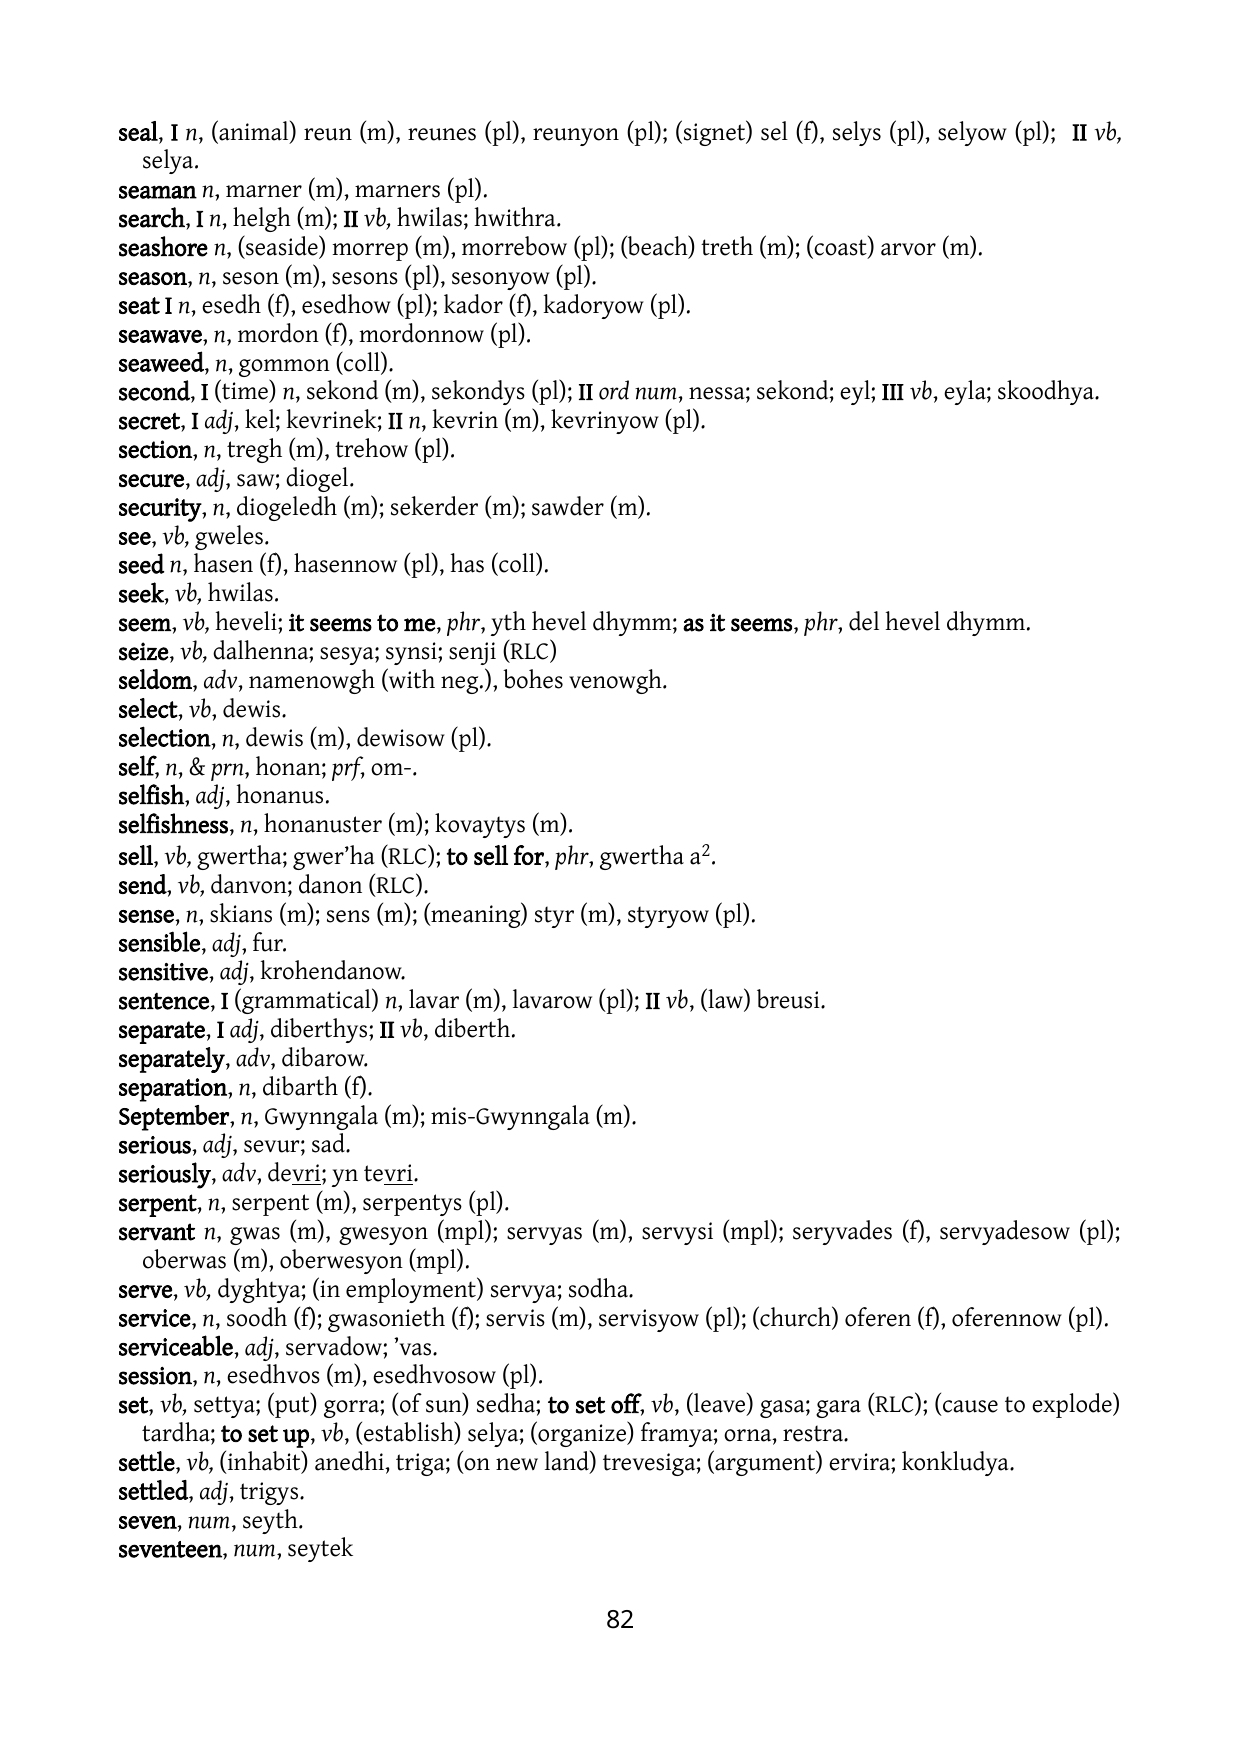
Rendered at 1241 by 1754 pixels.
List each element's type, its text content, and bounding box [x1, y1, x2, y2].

text secure, adj, saw; diogel. [118, 464, 1122, 493]
text settle, vb, (inhabit) anedhi, triga; (on new land) trevesiga; (argument) ervira; konkludya. [118, 1448, 1122, 1477]
text seal, I n, (animal) reun (m), reunes (pl), reunyon (pl); (signet) sel (f), selys (pl), selyow (pl); II vb, selya. [118, 118, 1122, 176]
text session, n, esedhvos (m), esedhvosow (pl). [118, 1362, 1122, 1391]
text selection, n, dewis (m), dewisow (pl). [118, 724, 1122, 753]
text serious, adj, sevur; sad. [118, 1131, 1122, 1160]
text sensible, adj, fur. [118, 929, 1122, 958]
text seriously, adv, devri; yn tevri. [118, 1160, 1122, 1189]
text servant n, gwas (m), gwesyon (mpl); servyas (m), servysi (mpl); seryvades (f), servyadesow (pl); oberwas (m), oberwesyon (mpl). [118, 1217, 1122, 1275]
text seawave, n, mordon (f), mordonnow (pl). [118, 320, 1122, 349]
text service, n, soodh (f); gwasonieth (f); servis (m), servisyow (pl); (church) oferen (f), oferennow (pl). [118, 1304, 1122, 1333]
text seldom, adv, namenowgh (with neg.), bohes venowgh. [118, 666, 1122, 695]
text set, vb, settya; (put) gorra; (of sun) sedha; to set off, vb, (leave) gasa; gara (RLC); (cause to explode) tardha; to set up, vb, (establish) selya; (organize) framya; orna, restra. [118, 1391, 1122, 1448]
text sentence, I (grammatical) n, lavar (m), lavarow (pl); II vb, (law) breusi. [118, 987, 1122, 1016]
text serviceable, adj, servadow; ’vas. [118, 1333, 1122, 1362]
text seaman n, marner (m), marners (pl). [118, 176, 1122, 205]
text serve, vb, dyghtya; (in employment) servya; sodha. [118, 1275, 1122, 1304]
text seem, vb, heveli; it seems to me, phr, yth hevel dhymm; as it seems, phr, del hevel dhymm. [118, 609, 1122, 637]
text separately, adv, dibarow. [118, 1044, 1122, 1073]
text sell, vb, gwertha; gwer’ha (RLC); to sell for, phr, gwertha a2. [118, 839, 1122, 871]
text serpent, n, serpent (m), serpentys (pl). [118, 1189, 1122, 1217]
text see, vb, gweles. [118, 522, 1122, 551]
text security, n, diogeledh (m); sekerder (m); sawder (m). [118, 493, 1122, 522]
text season, n, seson (m), sesons (pl), sesonyow (pl). [118, 262, 1122, 291]
text seaweed, n, gommon (coll). [118, 349, 1122, 378]
text separate, I adj, diberthys; II vb, diberth. [118, 1016, 1122, 1044]
text seventeen, num, seytek [118, 1535, 1122, 1564]
text self, n, & prn, honan; prf, om-. [118, 753, 1122, 782]
text search, I n, helgh (m); II vb, hwilas; hwithra. [118, 205, 1122, 233]
text seven, num, seyth. [118, 1506, 1122, 1535]
text section, n, tregh (m), trehow (pl). [118, 436, 1122, 464]
text seek, vb, hwilas. [118, 580, 1122, 609]
text send, vb, danvon; danon (RLC). [118, 871, 1122, 900]
text settled, adj, trigys. [118, 1477, 1122, 1506]
text seat I n, esedh (f), esedhow (pl); kador (f), kadoryow (pl). [118, 291, 1122, 320]
text seed n, hasen (f), hasennow (pl), has (coll). [118, 551, 1122, 580]
text separation, n, dibarth (f). [118, 1073, 1122, 1102]
text sense, n, skians (m); sens (m); (meaning) styr (m), styryow (pl). [118, 900, 1122, 929]
text select, vb, dewis. [118, 695, 1122, 724]
text second, I (time) n, sekond (m), sekondys (pl); II ord num, nessa; sekond; eyl; III vb, eyla; skoodhya. [118, 378, 1122, 407]
text September, n, Gwynngala (m); mis-Gwynngala (m). [118, 1102, 1122, 1131]
text seize, vb, dalhenna; sesya; synsi; senji (RLC) [118, 637, 1122, 666]
text seashore n, (seaside) morrep (m), morrebow (pl); (beach) treth (m); (coast) arvor (m). [118, 233, 1122, 262]
text selfishness, n, honanuster (m); kovaytys (m). [118, 811, 1122, 839]
text secret, I adj, kel; kevrinek; II n, kevrin (m), kevrinyow (pl). [118, 407, 1122, 436]
text sensitive, adj, krohendanow. [118, 958, 1122, 987]
text selfish, adj, honanus. [118, 782, 1122, 811]
